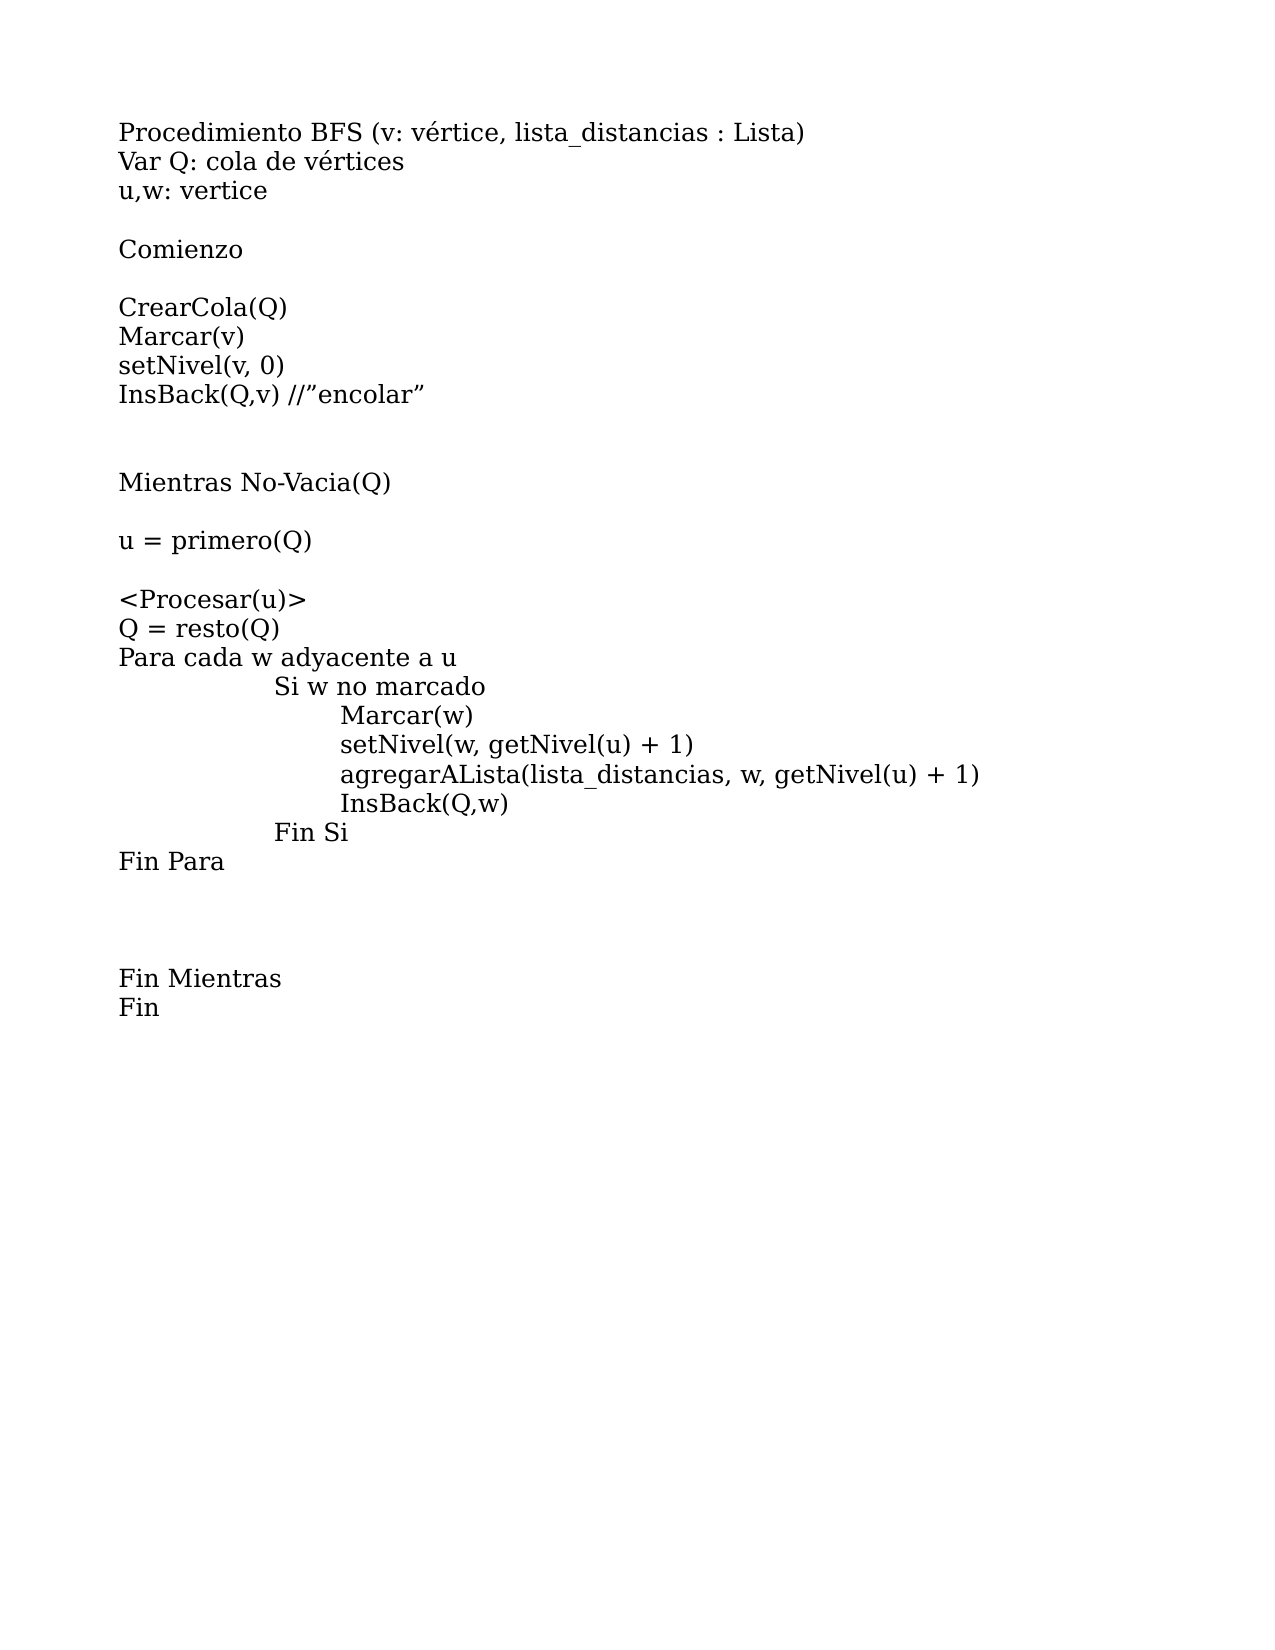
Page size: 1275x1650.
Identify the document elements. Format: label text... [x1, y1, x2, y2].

text Mientras No-Vacia(Q) [118, 468, 1157, 497]
text CrearCola(Q) [118, 293, 1157, 322]
text Fin Si [118, 818, 1157, 847]
text Q = resto(Q) [118, 614, 1157, 643]
text Comienzo [118, 235, 1157, 264]
text Para cada w adyacente a u [118, 643, 1157, 672]
text u,w: vertice [118, 176, 1157, 206]
text setNivel(v, 0) [118, 351, 1157, 381]
text u = primero(Q) [118, 526, 1157, 556]
text InsBack(Q,w) [118, 789, 1157, 818]
text Fin Para [118, 847, 1157, 876]
text InsBack(Q,v) //”encolar” [118, 381, 1157, 410]
text Var Q: cola de vértices [118, 147, 1157, 176]
text <Procesar(u)> [118, 585, 1157, 614]
text Fin [118, 993, 1157, 1022]
text agregarALista(lista_distancias, w, getNivel(u) + 1) [118, 760, 1157, 789]
text setNivel(w, getNivel(u) + 1) [118, 731, 1157, 760]
text Marcar(w) [118, 701, 1157, 731]
text Procedimiento BFS (v: vértice, lista_distancias : Lista) [118, 118, 1157, 147]
text Marcar(v) [118, 322, 1157, 351]
text Fin Mientras [118, 964, 1157, 993]
text Si w no marcado [118, 672, 1157, 701]
